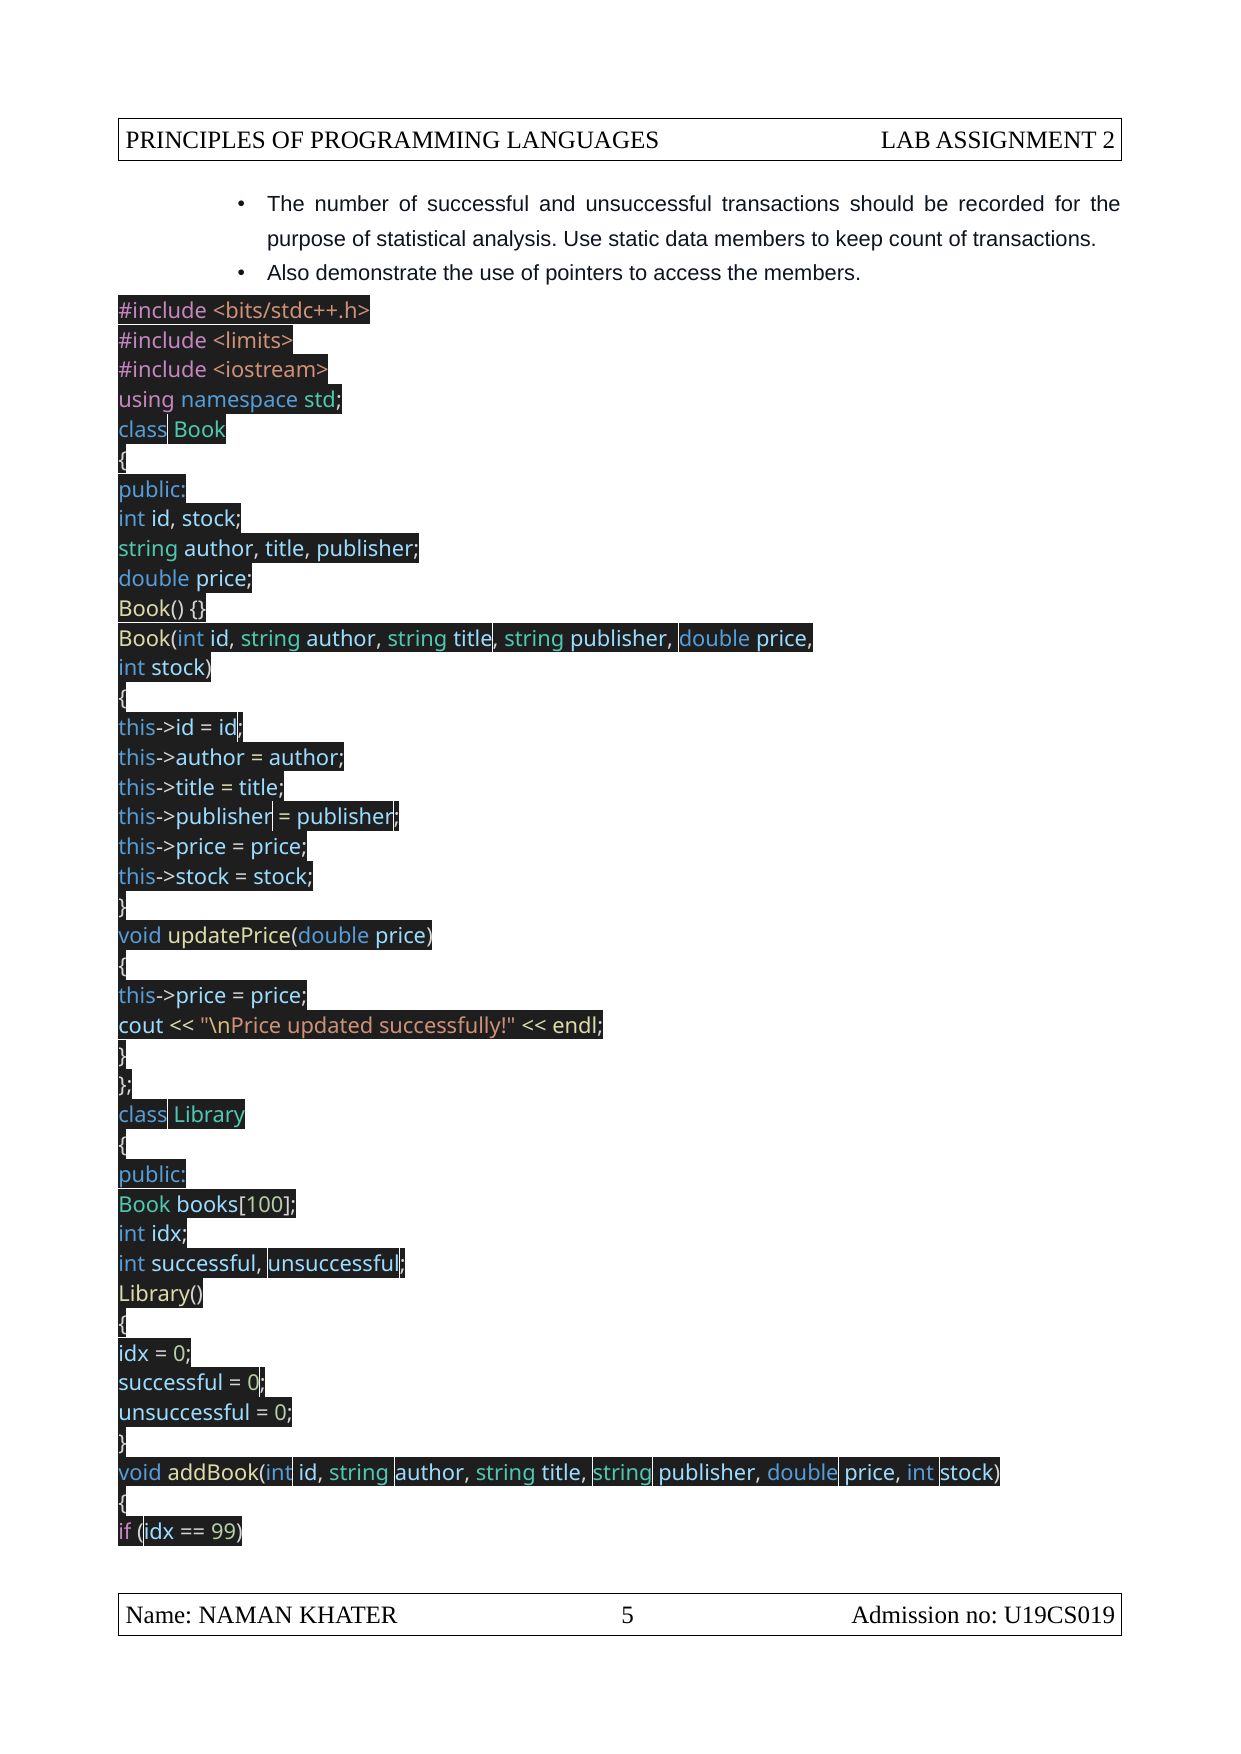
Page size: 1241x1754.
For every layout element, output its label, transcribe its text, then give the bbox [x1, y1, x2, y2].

text if (idx == 99) [118, 1516, 1122, 1546]
text Book(int id, string author, string title, string publisher, double price, [118, 622, 1122, 652]
text { [118, 1129, 1122, 1159]
text this->id = id; [118, 712, 1122, 742]
text void updatePrice(double price) [118, 920, 1122, 950]
text class Library [118, 1099, 1122, 1129]
text this->title = title; [118, 771, 1122, 801]
text int stock) [118, 652, 1122, 682]
text string author, title, publisher; [118, 533, 1122, 563]
list The number of successful and unsuccessful transactions should be recorded for the purpose of statistical analysis. Use static data members to keep count of transactions. [237, 191, 1122, 251]
text Book books[100]; [118, 1188, 1122, 1218]
text this->author = author; [118, 742, 1122, 771]
text int successful, unsuccessful; [118, 1248, 1122, 1278]
text class Book [118, 414, 1122, 444]
text } [118, 1427, 1122, 1457]
text Library() [118, 1278, 1122, 1308]
text } [118, 1039, 1122, 1069]
text #include <limits> [118, 324, 1122, 354]
text { [118, 1486, 1122, 1516]
text this->publisher = publisher; [118, 801, 1122, 831]
text } [118, 891, 1122, 920]
text this->price = price; [118, 831, 1122, 861]
text using namespace std; [118, 384, 1122, 414]
text }; [118, 1069, 1122, 1099]
text { [118, 950, 1122, 980]
text idx = 0; [118, 1337, 1122, 1367]
text { [118, 682, 1122, 712]
text int idx; [118, 1218, 1122, 1248]
text #include <iostream> [118, 354, 1122, 384]
text Book() {} [118, 593, 1122, 622]
text { [118, 444, 1122, 473]
text double price; [118, 563, 1122, 593]
text public: [118, 1159, 1122, 1188]
text this->price = price; [118, 980, 1122, 1010]
text cout << "\nPrice updated successfully!" << endl; [118, 1010, 1122, 1039]
text unsuccessful = 0; [118, 1397, 1122, 1427]
text #include <bits/stdc++.h> [118, 295, 1122, 324]
text int id, stock; [118, 503, 1122, 533]
text this->stock = stock; [118, 861, 1122, 891]
text { [118, 1308, 1122, 1337]
list Also demonstrate the use of pointers to access the members. [237, 260, 1122, 285]
text void addBook(int id, string author, string title, string publisher, double price, int stock) [118, 1457, 1122, 1486]
text public: [118, 473, 1122, 503]
text successful = 0; [118, 1367, 1122, 1397]
